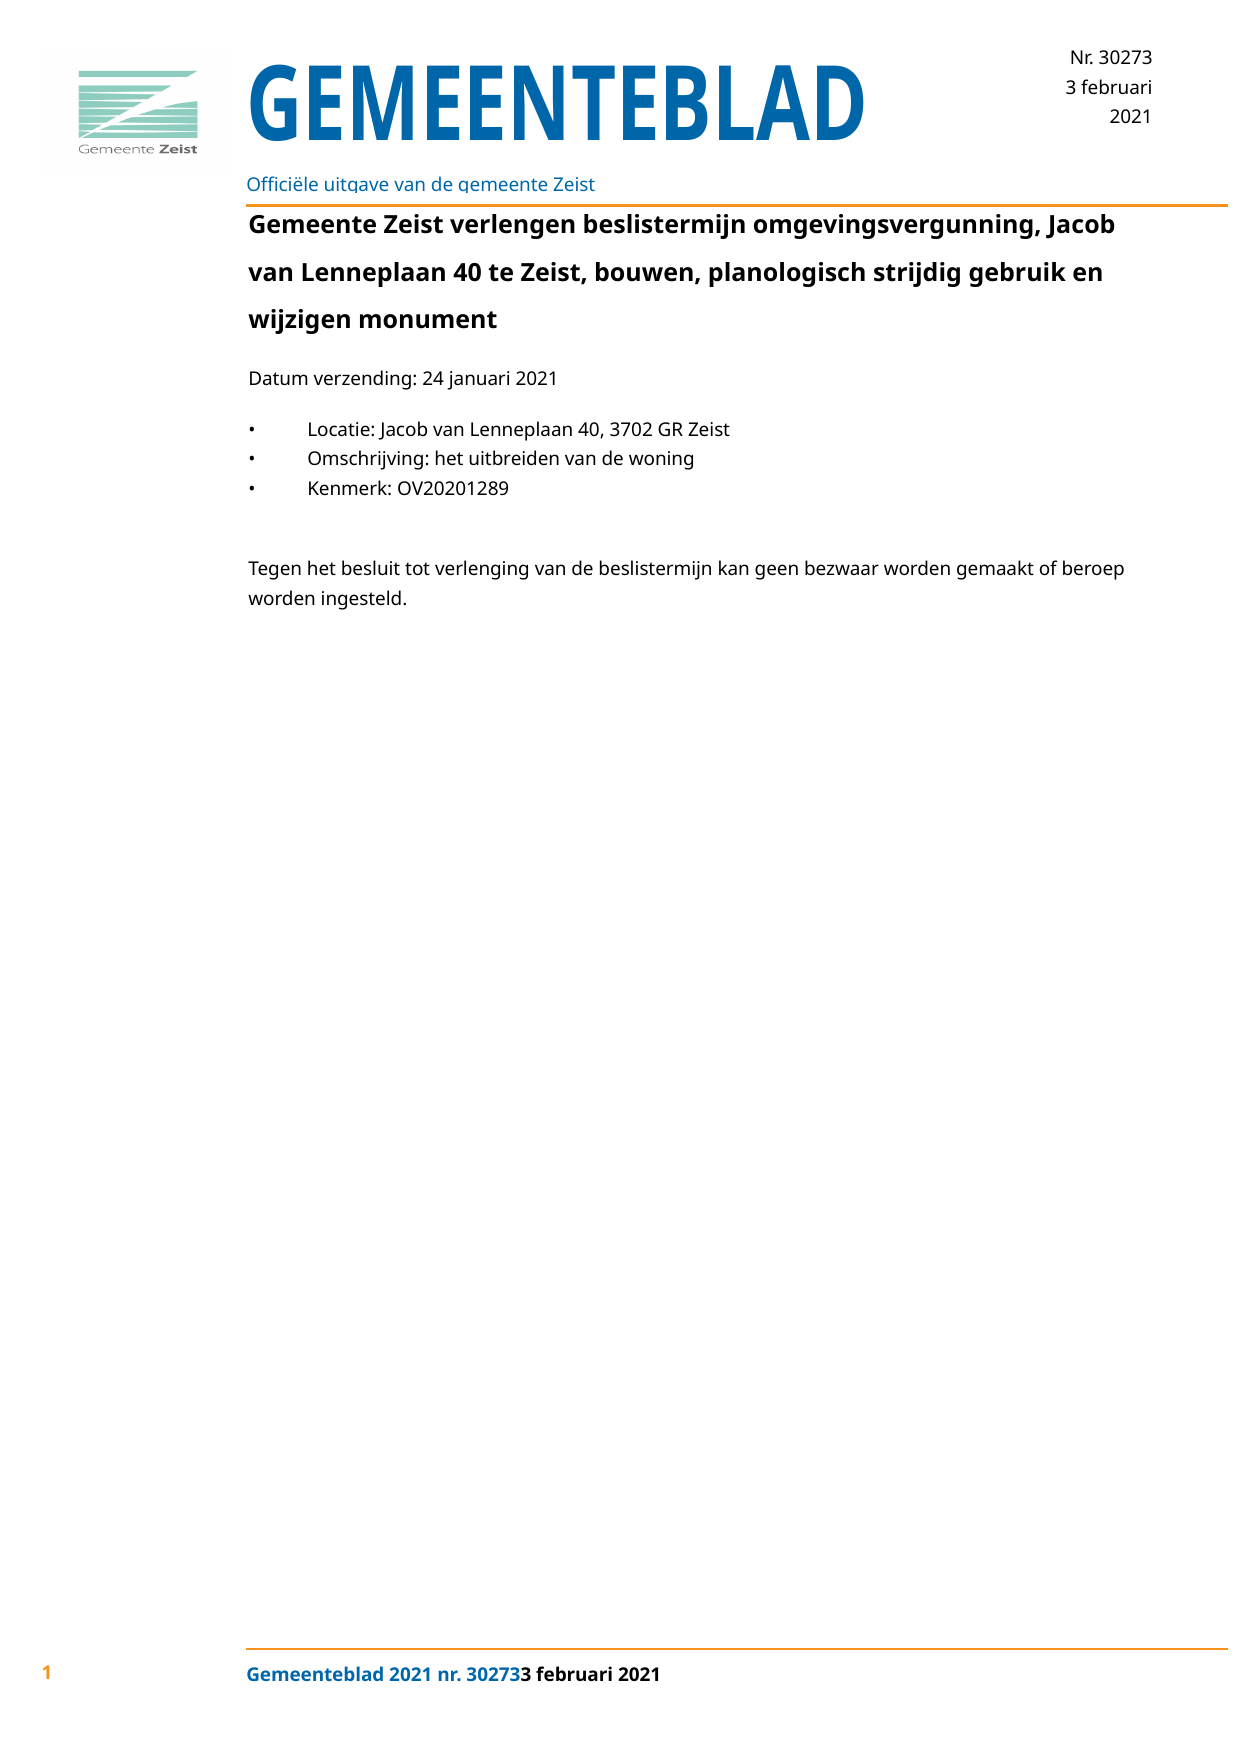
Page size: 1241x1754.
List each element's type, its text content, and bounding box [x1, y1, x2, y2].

list Kenmerk: OV20201289 [248, 475, 1152, 501]
list Locatie: Jacob van Lenneplaan 40, 3702 GR Zeist [248, 416, 1152, 442]
picture [41, 47, 231, 172]
text Datum verzending: 24 januari 2021 [248, 366, 1152, 391]
list Omschrijving: het uitbreiden van de woning [248, 446, 1152, 471]
text Tegen het besluit tot verlenging van de beslistermijn kan geen bezwaar worden gemaakt of beroep worden ingesteld. [248, 555, 1152, 610]
text Gemeente Zeist verlengen beslistermijn omgevingsvergunning, Jacob van Lenneplaan 40 te Zeist, bouwen, planologisch strijdig gebruik en wijzigen monument [248, 207, 1152, 336]
